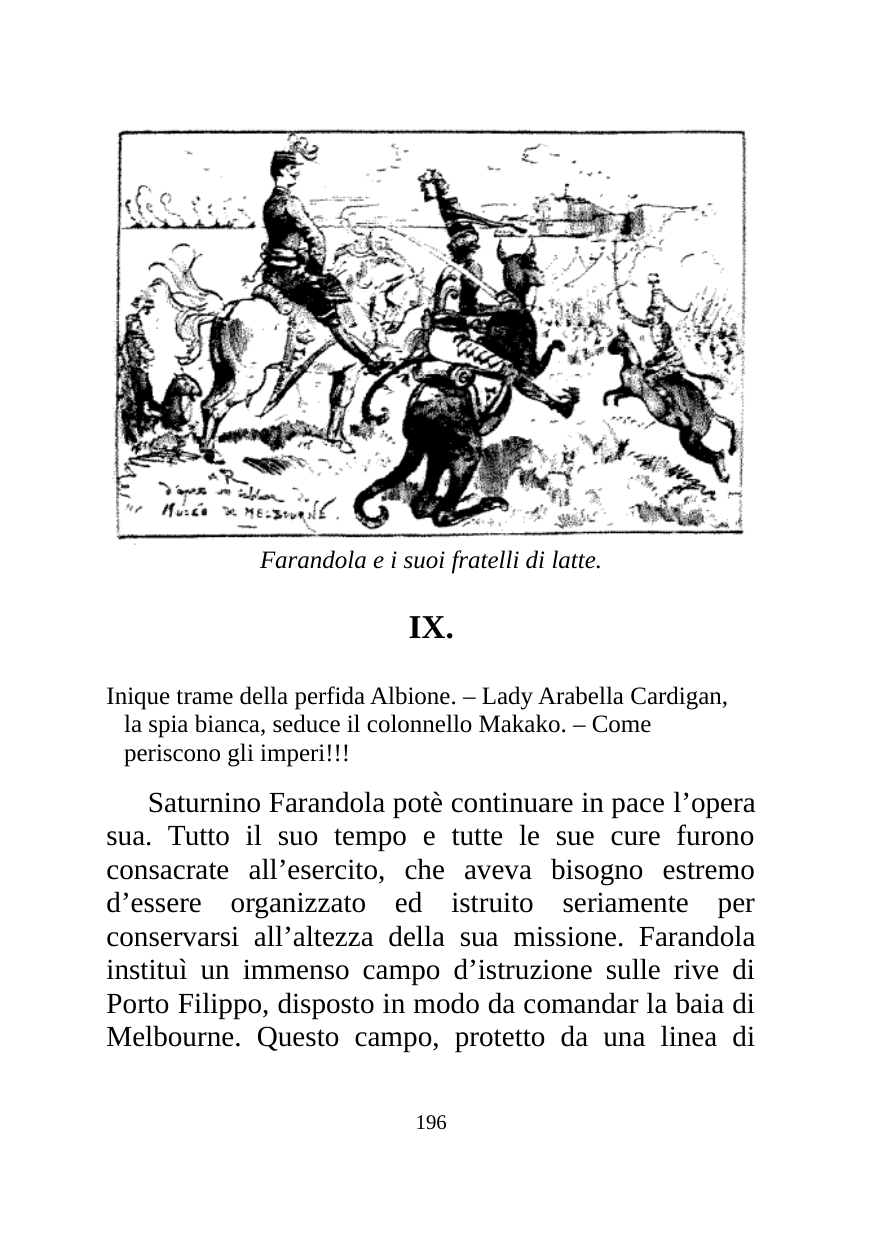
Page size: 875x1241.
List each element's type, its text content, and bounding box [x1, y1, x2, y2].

subtitle Inique trame della perfida Albione. – Lady Arabella Cardigan, la spia bianca, seduce il colonnello Makako. – Come periscono gli imperi!!! [106, 681, 738, 767]
subtitle IX. [106, 607, 756, 645]
text Farandola e i suoi fratelli di latte. [110, 545, 753, 573]
text Saturnino Farandola potè continuare in pace l’opera sua. Tutto il suo tempo e tutte le sue cure furono consacrate all’esercito, che aveva bisogno estremo d’essere organizzato ed istruito seriamente per conservarsi all’altezza della sua missione. Farandola instituì un immenso campo d’istruzione sulle rive di Porto Filippo, disposto in modo da comandar la baia di Melbourne. Questo campo, protetto da una linea di [106, 785, 756, 1053]
picture [110, 122, 754, 545]
